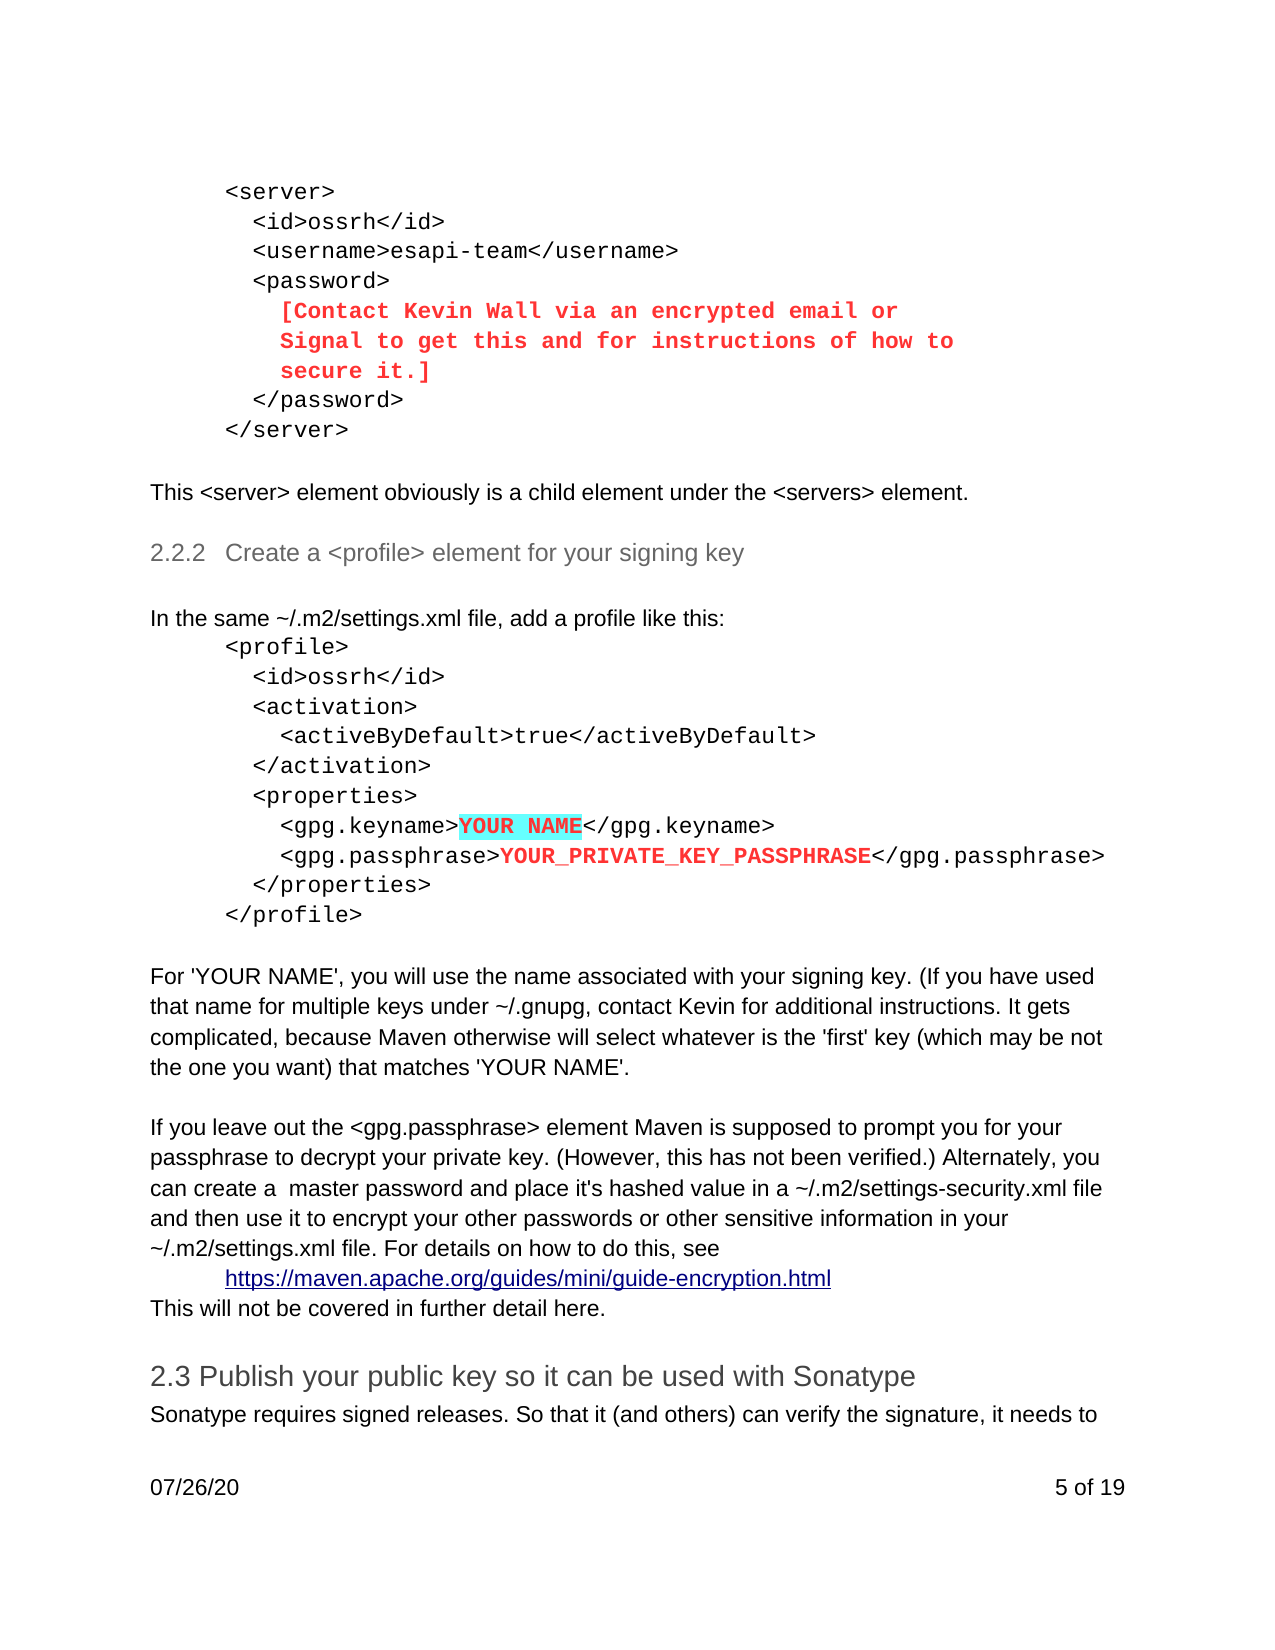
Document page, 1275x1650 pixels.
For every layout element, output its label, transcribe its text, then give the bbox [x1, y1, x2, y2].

text If you leave out the <gpg.passphrase> element Maven is supposed to prompt you for your passphrase to decrypt your private key. (However, this has not been verified.) Alternately, you can create a master password and place it's hashed value in a ~/.m2/settings-security.xml file and then use it to encrypt your other passwords or other sensitive information in your ~/.m2/settings.xml file. For details on how to do this, see https://maven.apache.org/guides/mini/guide-encryption.html [150, 1114, 1125, 1292]
text <gpg.keyname>YOUR NAME</gpg.keyname> [225, 814, 1125, 840]
text </activation> [225, 754, 1125, 781]
text <password> [225, 269, 1125, 296]
text This will not be covered in further detail here. [150, 1295, 1125, 1322]
text <activeByDefault>true</activeByDefault> [225, 725, 1125, 751]
text </properties> [225, 874, 1125, 900]
text secure it.] [225, 359, 1125, 385]
text <activation> [225, 695, 1125, 721]
text This <server> element obviously is a child element under the <servers> element. [150, 478, 1125, 505]
text [Contact Kevin Wall via an encrypted email or [225, 299, 1125, 325]
subtitle Publish your public key so it can be used with Sonatype [150, 1359, 1125, 1392]
text <id>ossrh</id> [225, 665, 1125, 691]
text <gpg.passphrase>YOUR_PRIVATE_KEY_PASSPHRASE</gpg.passphrase> [225, 844, 1125, 870]
text </server> [225, 418, 1125, 444]
subtitle Create a <profile> element for your signing key [150, 538, 1125, 567]
text <properties> [225, 784, 1125, 810]
text In the same ~/.m2/settings.xml file, add a profile like this: [150, 605, 1125, 632]
text For 'YOUR NAME', you will use the name associated with your signing key. (If you have used that name for multiple keys under ~/.gnupg, contact Kevin for additional instructions. It gets complicated, because Maven otherwise will select whatever is the 'first' key (which may be not the one you want) that matches 'YOUR NAME'. [150, 963, 1125, 1080]
text <username>esapi-team</username> [225, 240, 1125, 266]
text </password> [225, 389, 1125, 415]
text Signal to get this and for instructions of how to [225, 329, 1125, 355]
text <id>ossrh</id> [225, 210, 1125, 236]
text <server> [225, 180, 1125, 206]
text </profile> [225, 903, 1125, 929]
text <profile> [225, 635, 1125, 661]
text Sonatype requires signed releases. So that it (and others) can verify the signature, it needs to [150, 1401, 1125, 1427]
